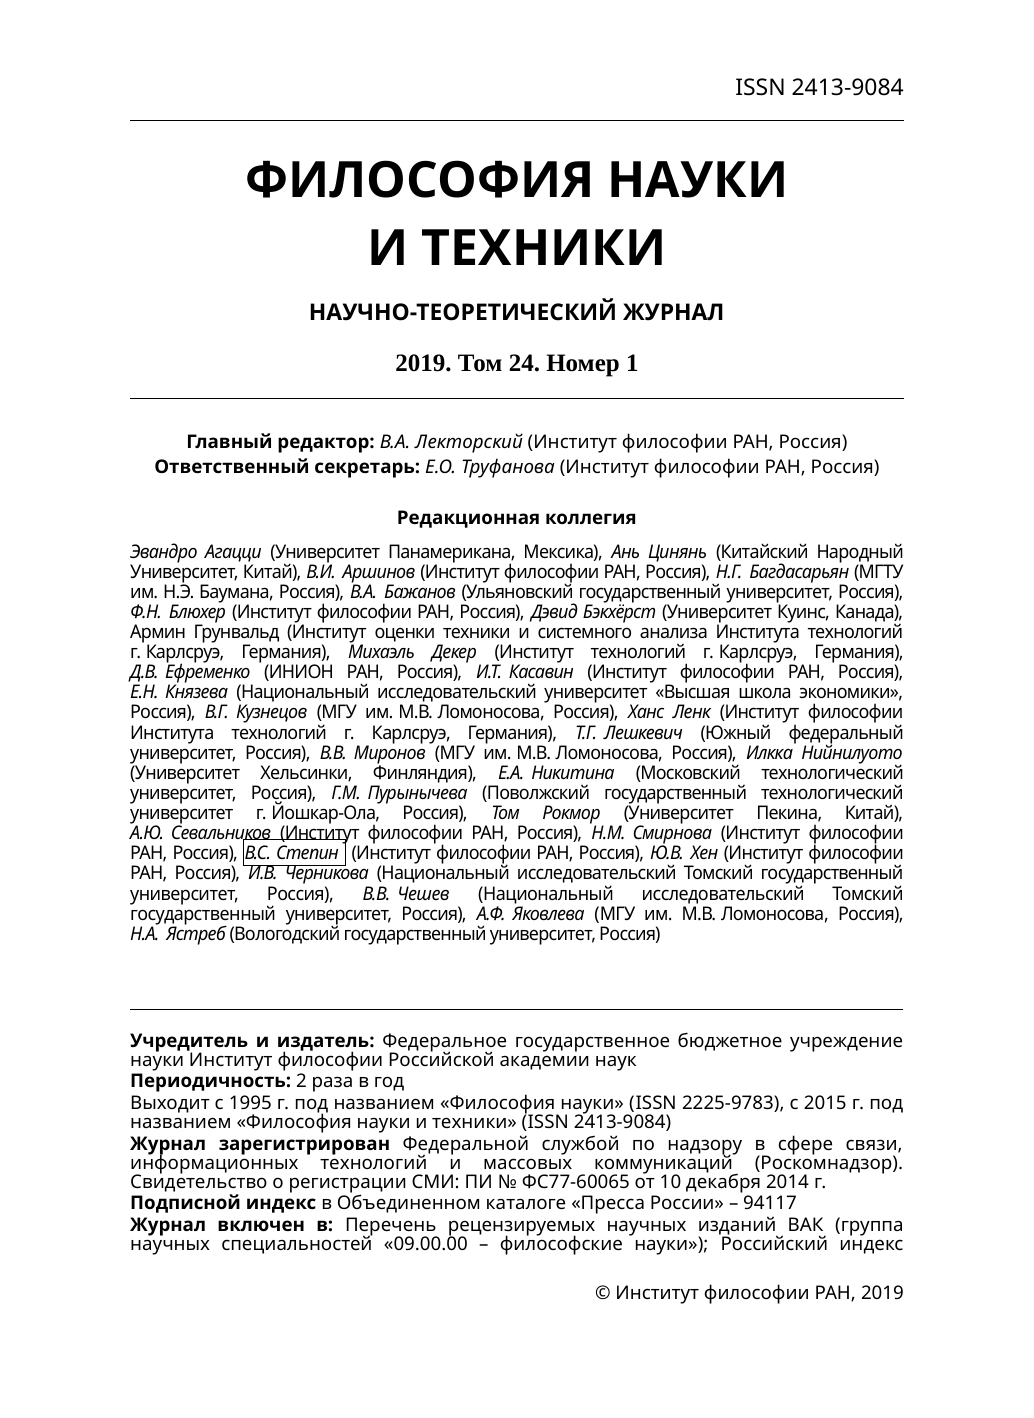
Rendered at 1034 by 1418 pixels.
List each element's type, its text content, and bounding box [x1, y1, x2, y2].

text Главный редактор: В.А. Лекторский (Институт философии РАН, Россия) [130, 428, 903, 453]
text Эвандро Агацци (Университет Панамерикана, Мексика), Ань Цинянь (Китайский Народный Университет, Китай), В.И. Аршинов (Институт философии РАН, Россия), Н.Г. Багдасарьян (МГТУ им. Н.Э. Баумана, Россия), В.А. Бажанов (Ульяновский государственный университет, Россия), Ф.Н. Блюхер (Институт философии РАН, Россия), Дэвид Бэкхёрст (Университет Куинс, Канада), Армин Грунвальд (Институт оценки техники и системного анализа Института технологий г. Карлсруэ, Германия), Михаэль Декер (Институт технологий г. Карлсруэ, Германия), Д.В. Ефременко (ИНИОН РАН, Россия), И.Т. Касавин (Институт философии РАН, Россия), Е.Н. Князева (Национальный исследовательский университет «Высшая школа экономики», Россия), В.Г. Кузнецов (МГУ им. М.В. Ломоносова, Россия), Ханс Ленк (Институт философии Института технологий г. Карлсруэ, Германия), Т.Г. Лешкевич (Южный федеральный университет, Россия), В.В. Миронов (МГУ им. М.В. Ломоносова, Россия), Илкка Нийнилуото (Университет Хельсинки, Финляндия), Е.А. Никитина (Московский технологический университет, Россия), Г.М. Пурынычева (Поволжский государственный технологический университет г. Йошкар-Ола, Россия), Том Рокмор (Университет Пекина, Китай), А.Ю. Севальников (Институт философии РАН, Россия), Н.М. Смирнова (Институт философии РАН, Россия), В.С. Степин (Институт философии РАН, Россия), Ю.В. Хен (Институт философии РАН, Россия), И.В. Черникова (Национальный исследовательский Томский государственный университет, Россия), В.В. Чешев (Национальный исследовательский Томский государственный университет, Россия), А.Ф. Яковлева (МГУ им. М.В. Ломоносова, Россия), Н.А. Ястреб (Вологодский государственный университет, Россия) [130, 542, 903, 944]
text Журнал включен в: Перечень рецензируемых научных изданий ВАК (группа научных специальностей «09.00.00 – философские науки»); Российский индекс [130, 1217, 903, 1254]
text Редакционная коллегия [130, 495, 903, 531]
text Выходит с 1995 г. под названием «Философия науки» (ISSN 2225-9783), с 2015 г. под названием «Философия науки и техники» (ISSN 2413-9084) [130, 1095, 903, 1132]
table_header ФИЛОСОФИЯ НАУКИ И ТЕХНИКИ Научно-теоретический журнал 2019. Том 24. Номер 1 [130, 121, 903, 397]
text Ответственный секретарь: Е.О. Труфанова (Институт философии РАН, Россия) [130, 453, 903, 479]
text Периодичность: 2 раза в год [130, 1073, 903, 1092]
text Учредитель и издатель: Федеральное государственное бюджетное учреждение науки Институт философии Российской академии наук [130, 1032, 903, 1070]
text Журнал зарегистрирован Федеральной службой по надзору в сфере связи, информационных технологий и массовых коммуникаций (Роскомнадзор). Свидетельство о регистрации СМИ: ПИ № ФС77-60065 от 10 декабря 2014 г. [130, 1135, 903, 1192]
text Подписной индекс в Объединенном каталоге «Пресса России» – 94117 [130, 1195, 903, 1214]
